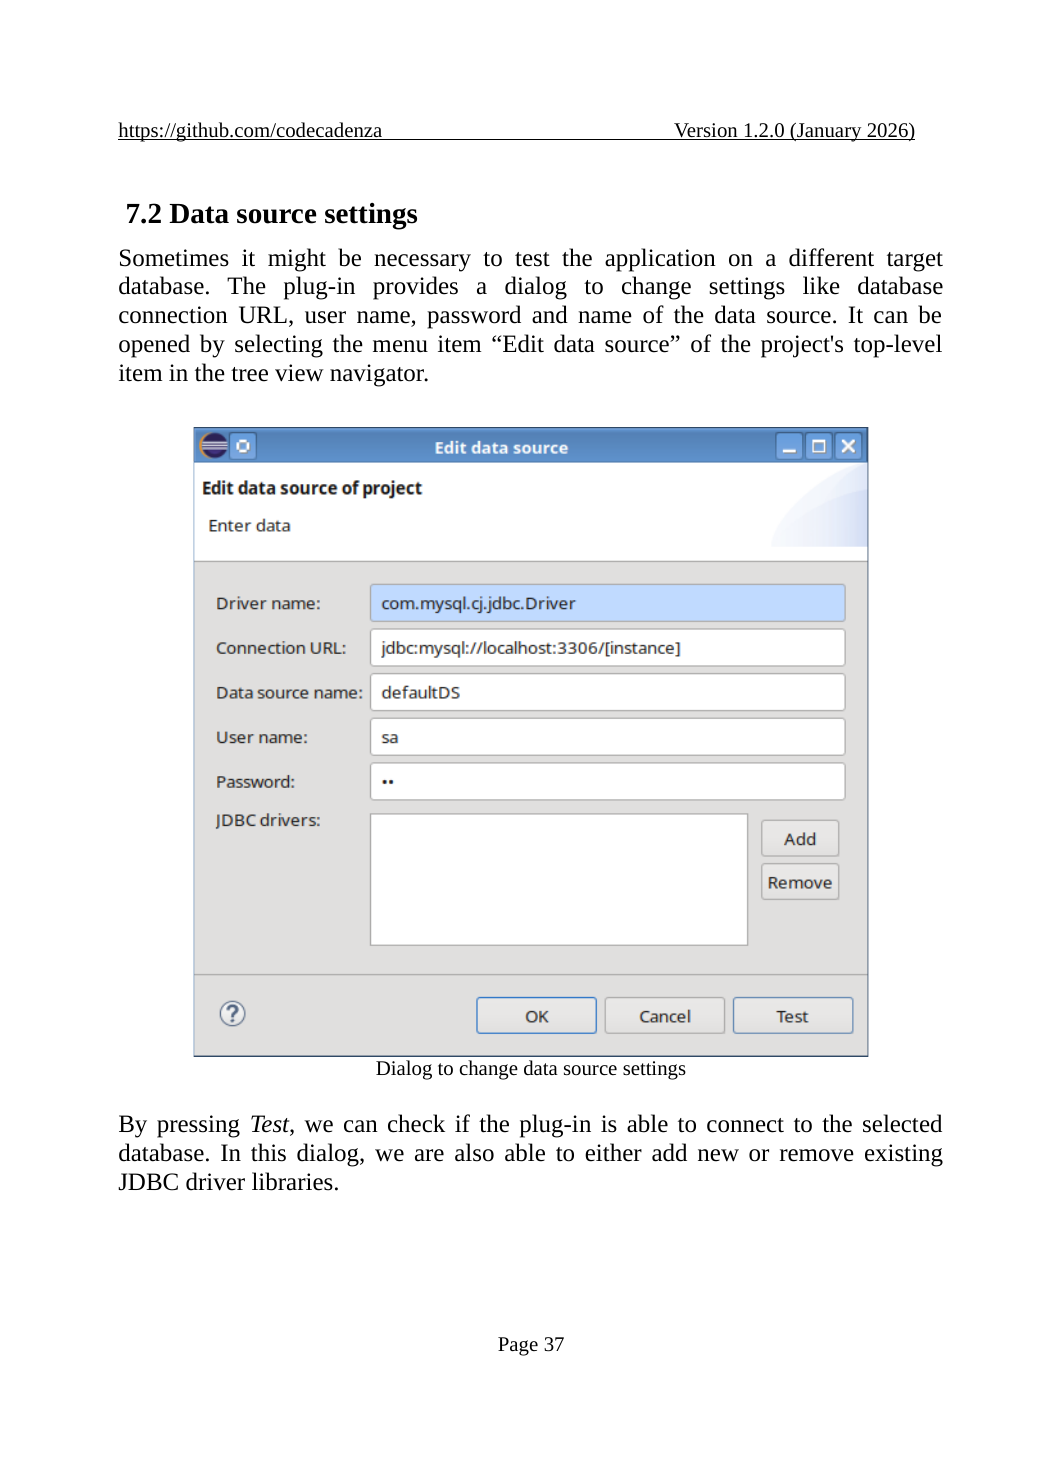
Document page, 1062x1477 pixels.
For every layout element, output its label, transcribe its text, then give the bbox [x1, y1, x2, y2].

subtitle Data source settings [118, 197, 944, 230]
text Sometimes it might be necessary to test the application on a different target database. The plug-in provides a dialog to change settings like database connection URL, user name, password and name of the data source. It can be opened by selecting the menu item “Edit data source” of the project's top-level item in the tree view navigator. [118, 243, 944, 386]
text By pressing Test, we can check if the plug-in is able to connect to the selected database. In this dialog, we are also able to either add new or remove existing JDBC driver libraries. [118, 1109, 944, 1195]
picture [193, 427, 869, 1057]
text Dialog to change data source settings [193, 1057, 868, 1080]
